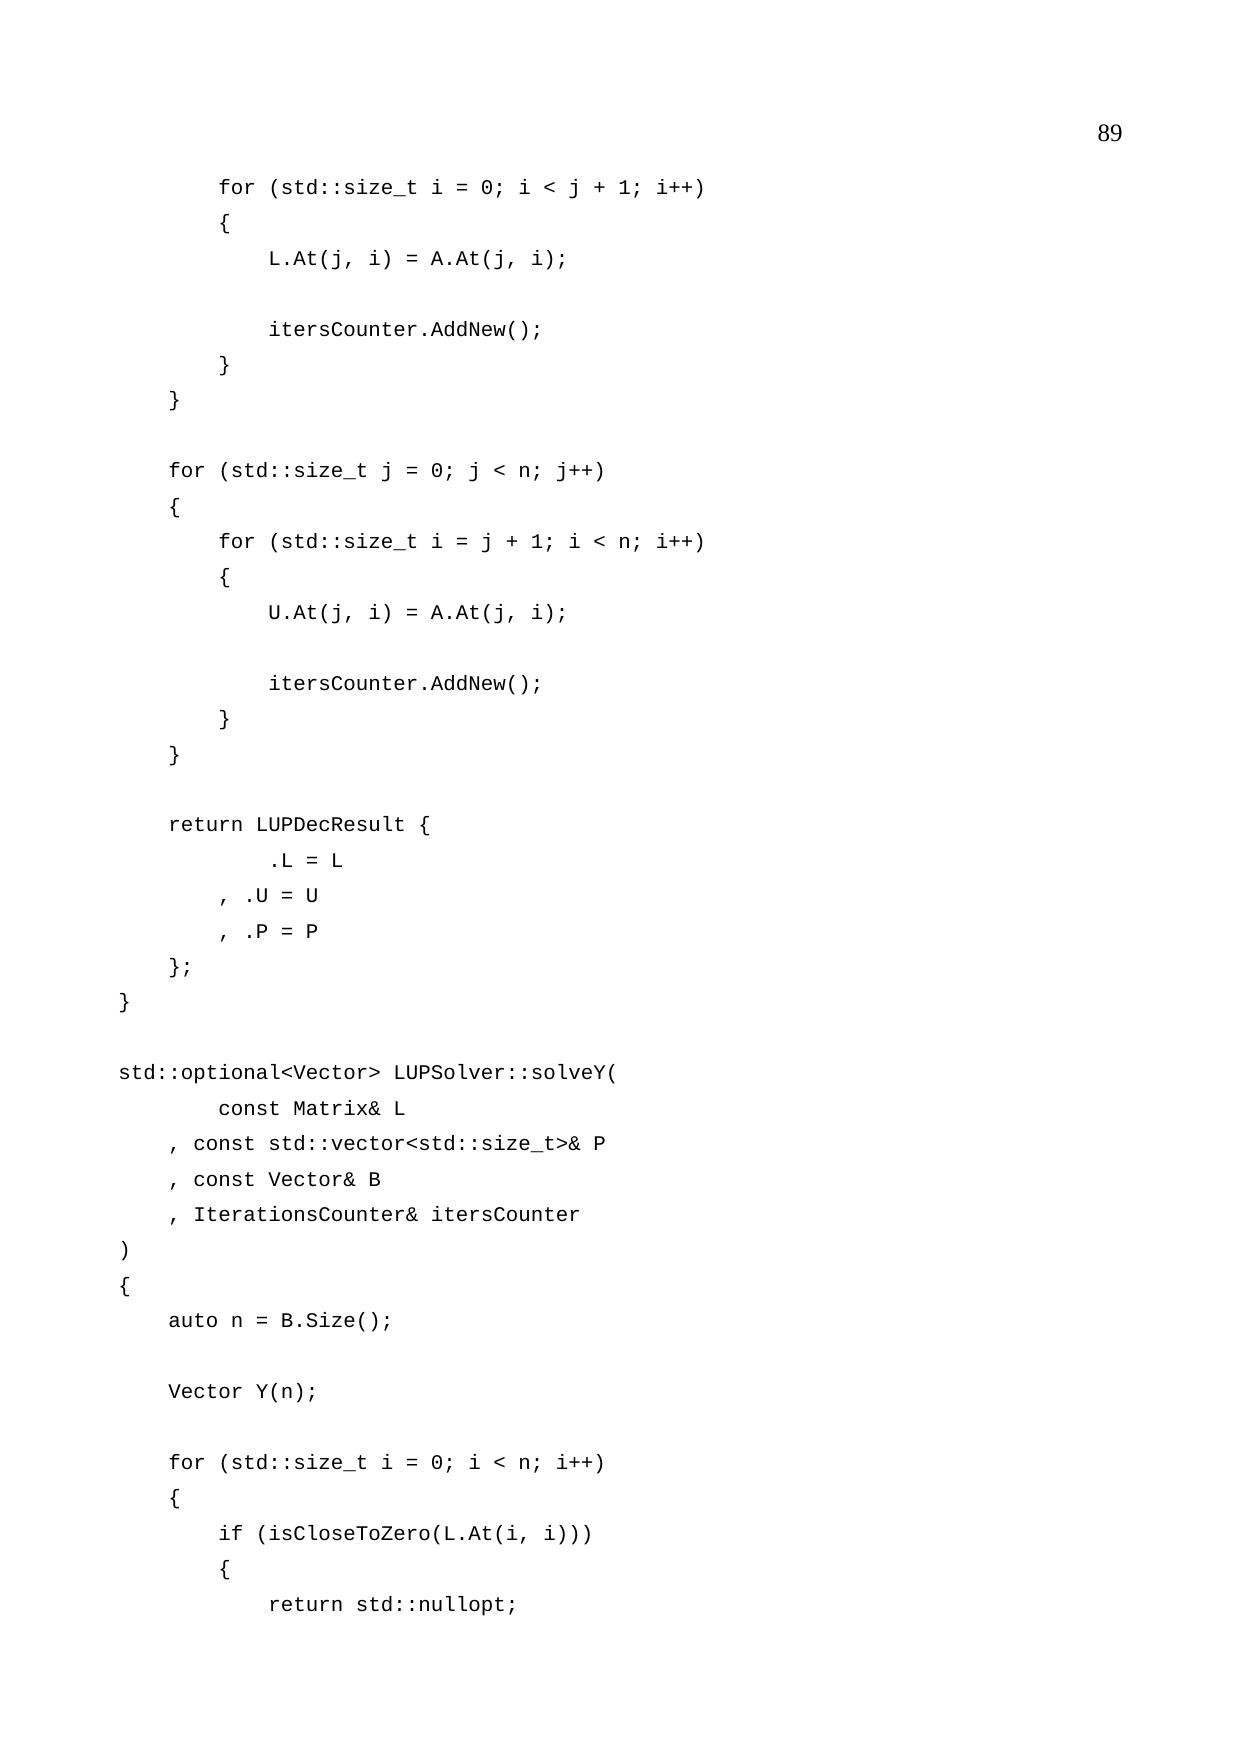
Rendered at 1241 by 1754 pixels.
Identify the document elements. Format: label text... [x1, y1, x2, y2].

text , .P = P [118, 921, 1122, 944]
text { [118, 496, 1122, 519]
text for (std::size_t i = 0; i < j + 1; i++) [118, 177, 1122, 201]
text for (std::size_t i = 0; i < n; i++) [118, 1452, 1122, 1476]
text itersCounter.AddNew(); [118, 318, 1122, 342]
text , const Vector& B [118, 1168, 1122, 1192]
text std::optional<Vector> LUPSolver::solveY( [118, 1062, 1122, 1086]
text L.At(j, i) = A.At(j, i); [118, 248, 1122, 271]
text , const std::vector<std::size_t>& P [118, 1133, 1122, 1157]
text auto n = B.Size(); [118, 1310, 1122, 1334]
text { [118, 212, 1122, 236]
text return LUPDecResult { [118, 814, 1122, 838]
text { [118, 1558, 1122, 1582]
text for (std::size_t i = j + 1; i < n; i++) [118, 531, 1122, 555]
text return std::nullopt; [118, 1593, 1122, 1617]
text itersCounter.AddNew(); [118, 673, 1122, 696]
text for (std::size_t j = 0; j < n; j++) [118, 460, 1122, 484]
text if (isCloseToZero(L.At(i, i))) [118, 1523, 1122, 1546]
text const Matrix& L [118, 1098, 1122, 1121]
text U.At(j, i) = A.At(j, i); [118, 602, 1122, 626]
text ) [118, 1239, 1122, 1263]
text } [118, 389, 1122, 413]
text .L = L [118, 850, 1122, 873]
text } [118, 354, 1122, 378]
text Vector Y(n); [118, 1381, 1122, 1405]
text { [118, 1487, 1122, 1511]
text } [118, 991, 1122, 1015]
text } [118, 708, 1122, 732]
text , IterationsCounter& itersCounter [118, 1204, 1122, 1228]
text { [118, 566, 1122, 590]
text }; [118, 956, 1122, 980]
text } [118, 743, 1122, 767]
text , .U = U [118, 885, 1122, 909]
text { [118, 1275, 1122, 1298]
